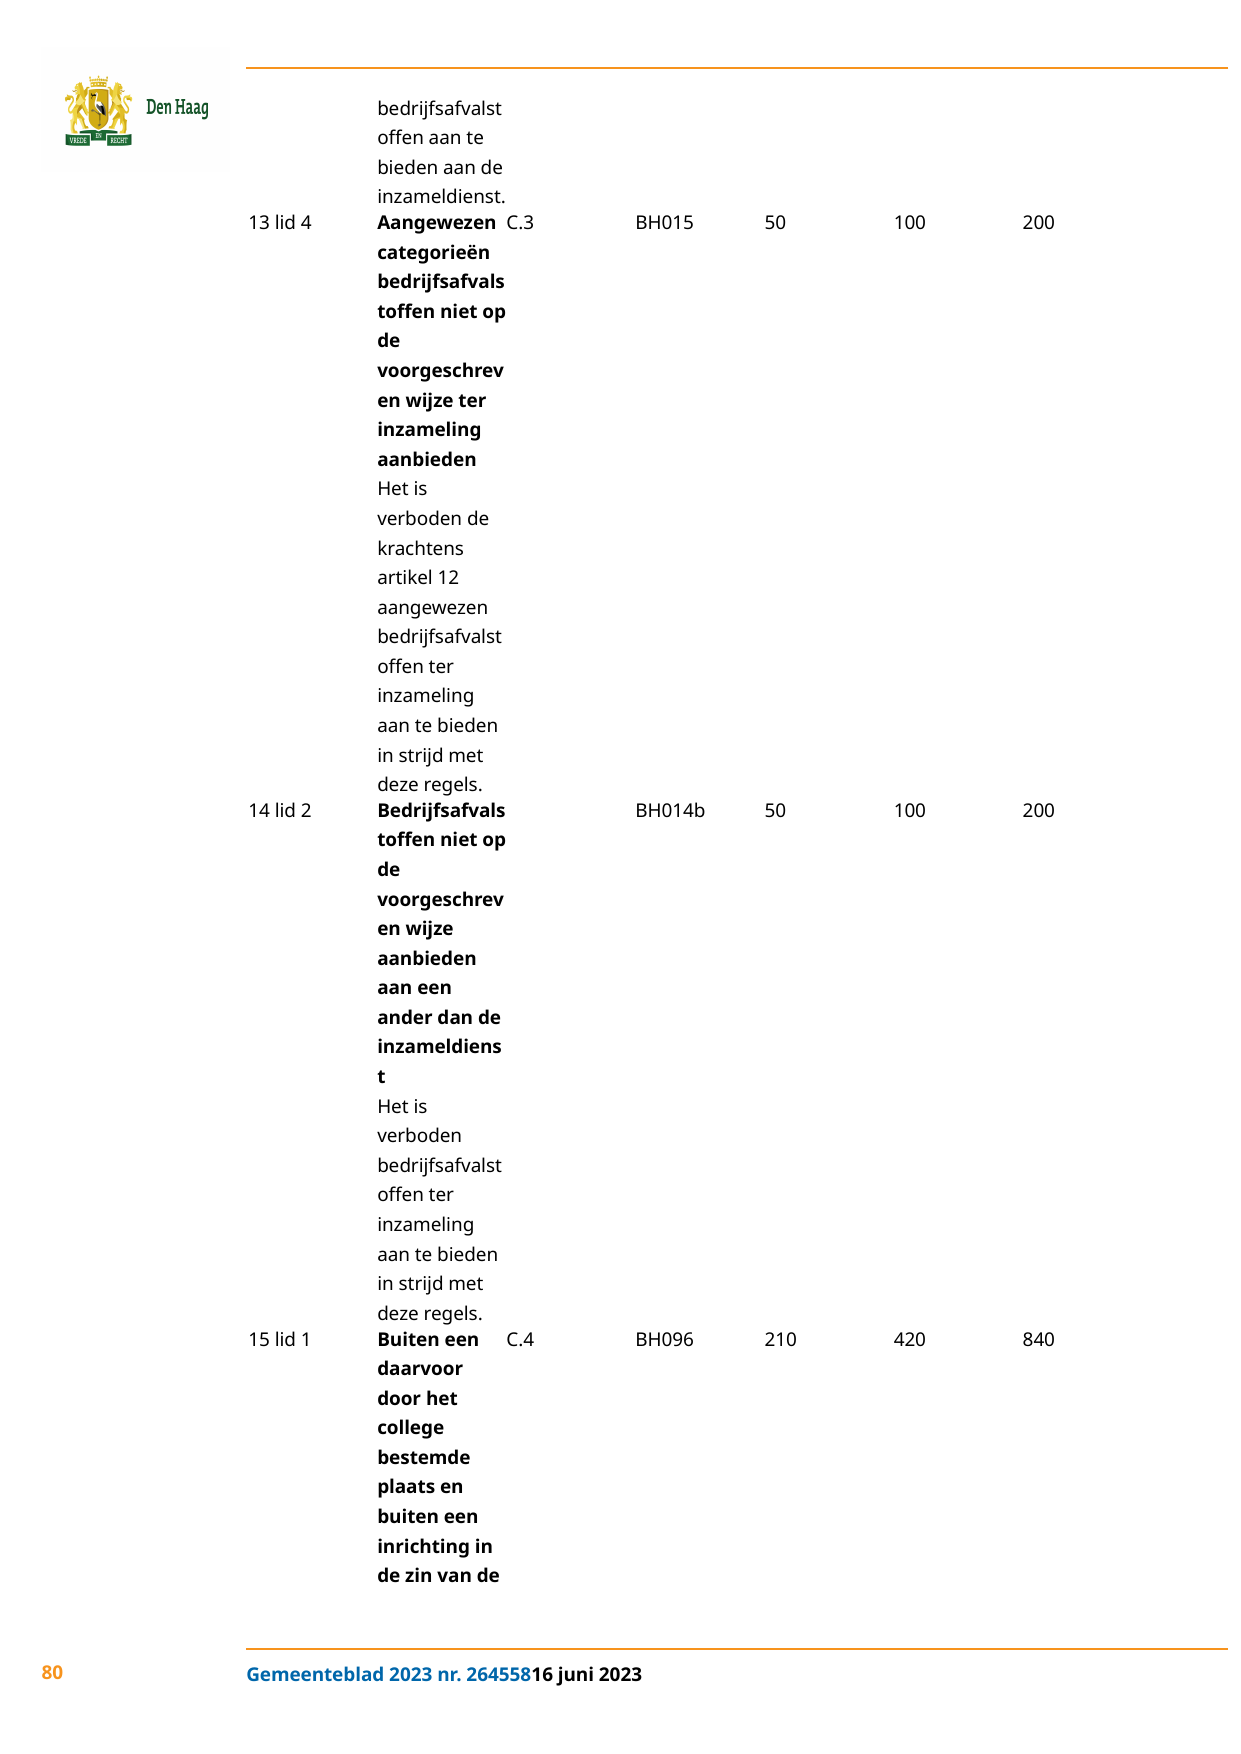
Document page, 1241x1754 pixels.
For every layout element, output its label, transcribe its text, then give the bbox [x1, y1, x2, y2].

table_cell 840 [1023, 1326, 1152, 1588]
table_cell 14 lid 2 [248, 797, 377, 1326]
table_cell BH014b [635, 797, 764, 1326]
table_cell 420 [894, 1326, 1022, 1588]
table_cell [1023, 95, 1152, 209]
table_cell 200 [1023, 797, 1152, 1326]
picture [41, 47, 231, 172]
table_cell Bedrijfsafvalstoffen niet op de voorgeschreven wijze aanbieden aan een ander dan de inzameldienst Het is verboden bedrijfsafvalstoffen ter inzameling aan te bieden in strijd met deze regels. [377, 797, 506, 1326]
table_cell 15 lid 1 [248, 1326, 377, 1588]
table_cell [506, 797, 635, 1326]
table_cell [248, 95, 377, 209]
table_cell 50 [764, 797, 893, 1326]
table_cell [635, 95, 764, 209]
table_cell [506, 95, 635, 209]
table_cell bedrijfsafvalstoffen aan te bieden aan de inzameldienst. [377, 95, 506, 209]
table_cell C.4 [506, 1326, 635, 1588]
table_cell Buiten een daarvoor door het college bestemde plaats en buiten een inrichting in de zin van de [377, 1326, 506, 1588]
table_cell 50 [764, 209, 893, 797]
table_cell C.3 [506, 209, 635, 797]
table_cell 100 [894, 797, 1022, 1326]
table_cell [894, 95, 1022, 209]
table_cell 210 [764, 1326, 893, 1588]
table_cell BH015 [635, 209, 764, 797]
table_cell 200 [1023, 209, 1152, 797]
table_cell 13 lid 4 [248, 209, 377, 797]
table_cell Aangewezen categorieën bedrijfsafvalstoffen niet op de voorgeschreven wijze ter inzameling aanbieden Het is verboden de krachtens artikel 12 aangewezen bedrijfsafvalstoffen ter inzameling aan te bieden in strijd met deze regels. [377, 209, 506, 797]
table_cell [764, 95, 893, 209]
table_cell BH096 [635, 1326, 764, 1588]
table_cell 100 [894, 209, 1022, 797]
